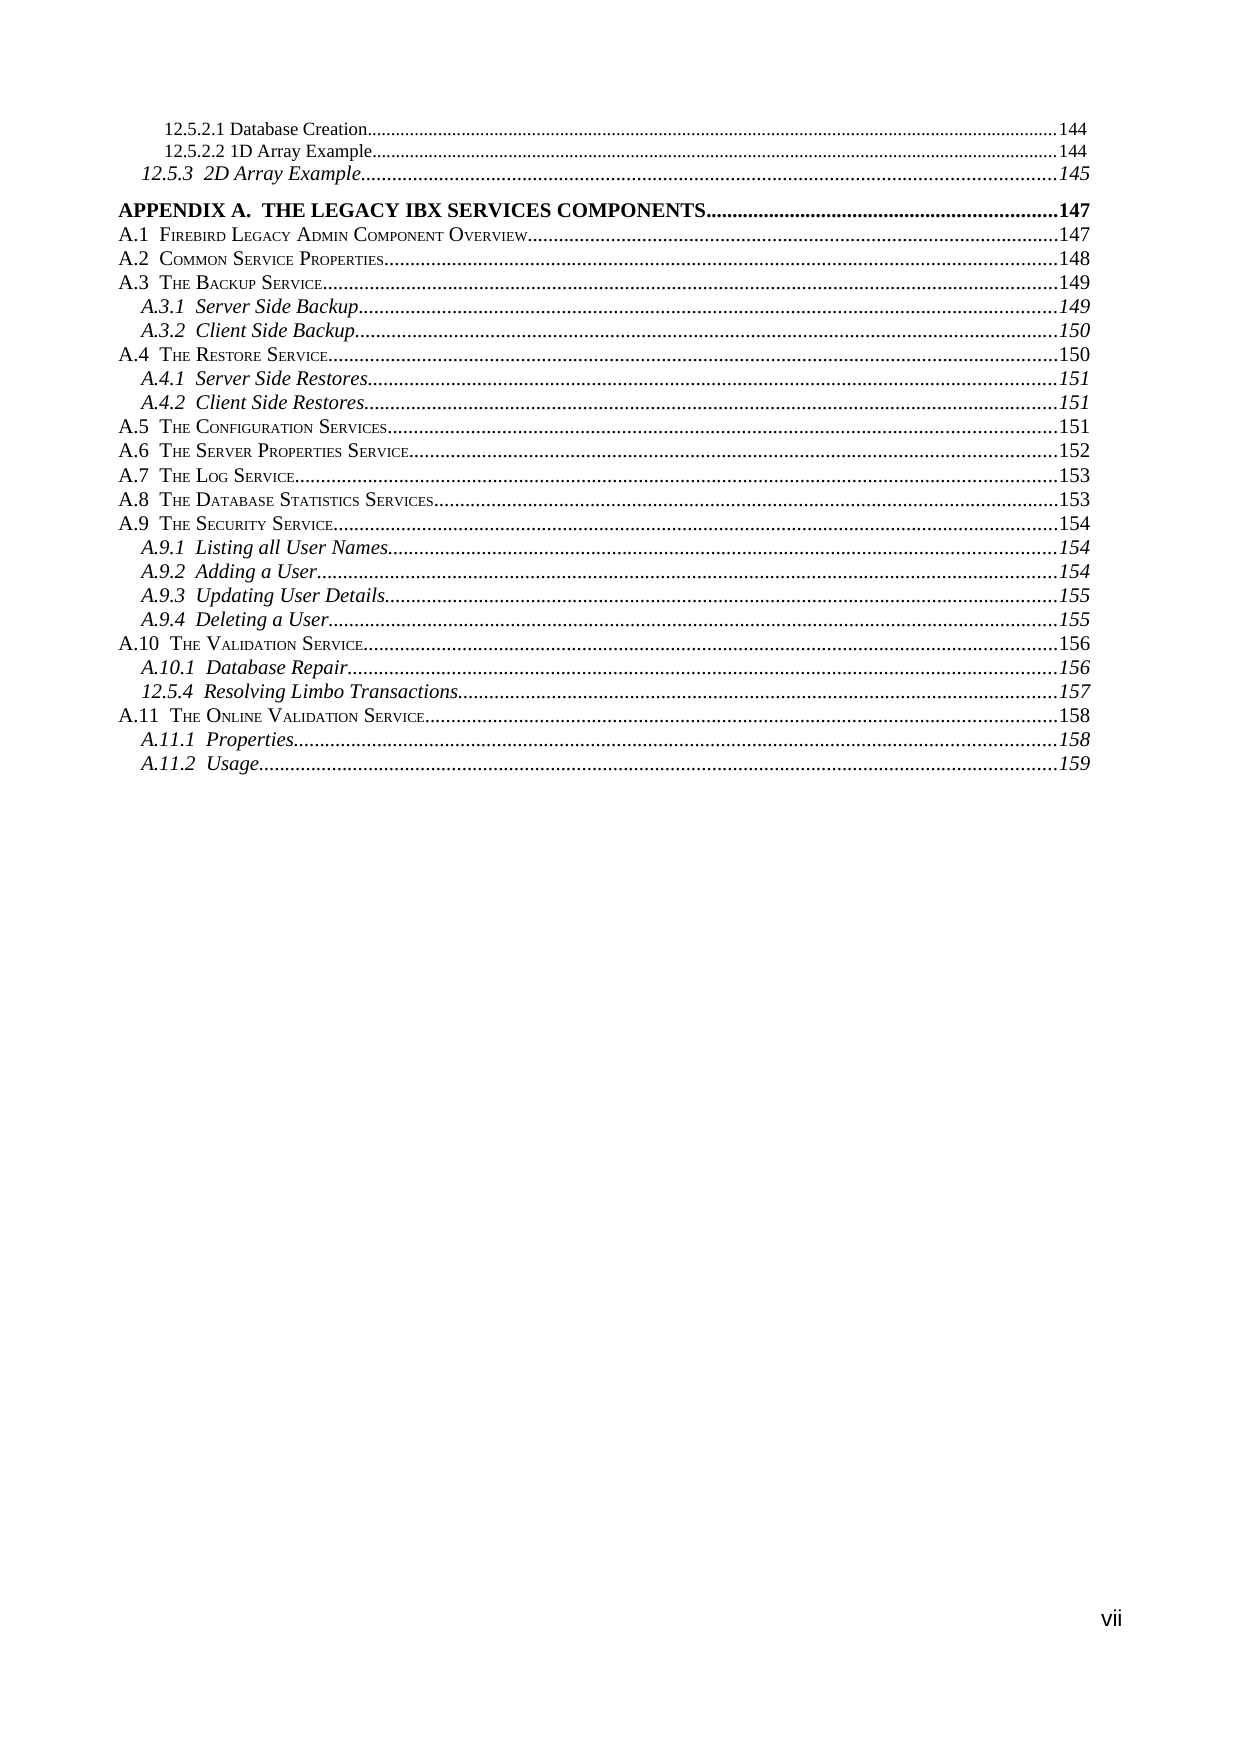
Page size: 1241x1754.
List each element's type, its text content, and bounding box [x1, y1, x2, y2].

text A.10 The Validation Service 156 [118, 631, 1122, 655]
text 12.5.4 Resolving Limbo Transactions 157 [141, 679, 1122, 703]
text A.11 The Online Validation Service 158 [118, 703, 1122, 727]
text A.11.1 Properties 158 [141, 727, 1122, 751]
text 12.5.3 2D Array Example 145 [141, 161, 1122, 185]
text A.9.3 Updating User Details 155 [141, 583, 1122, 607]
text A.11.2 Usage 159 [141, 751, 1122, 775]
text A.3.1 Server Side Backup 149 [141, 294, 1122, 318]
text 12.5.2.1 Database Creation 144 [164, 118, 1122, 140]
text A.9.1 Listing all User Names 154 [141, 535, 1122, 559]
text A.10.1 Database Repair 156 [141, 655, 1122, 679]
text A.1 Firebird Legacy Admin Component Overview 147 [118, 222, 1122, 246]
text A.7 The Log Service 153 [118, 462, 1122, 487]
text A.6 The Server Properties Service 152 [118, 438, 1122, 462]
text A.9 The Security Service 154 [118, 511, 1122, 535]
text A.9.2 Adding a User 154 [141, 559, 1122, 583]
text A.4.1 Server Side Restores 151 [141, 366, 1122, 390]
text A.4 The Restore Service 150 [118, 342, 1122, 366]
text A.3 The Backup Service 149 [118, 270, 1122, 294]
text 12.5.2.2 1D Array Example 144 [164, 140, 1122, 161]
text Appendix A. The Legacy IBX Services Components 147 [118, 198, 1122, 222]
text A.9.4 Deleting a User 155 [141, 607, 1122, 631]
text A.3.2 Client Side Backup 150 [141, 318, 1122, 342]
text A.4.2 Client Side Restores 151 [141, 390, 1122, 414]
text A.2 Common Service Properties 148 [118, 246, 1122, 270]
text A.5 The Configuration Services 151 [118, 414, 1122, 438]
text A.8 The Database Statistics Services 153 [118, 487, 1122, 511]
